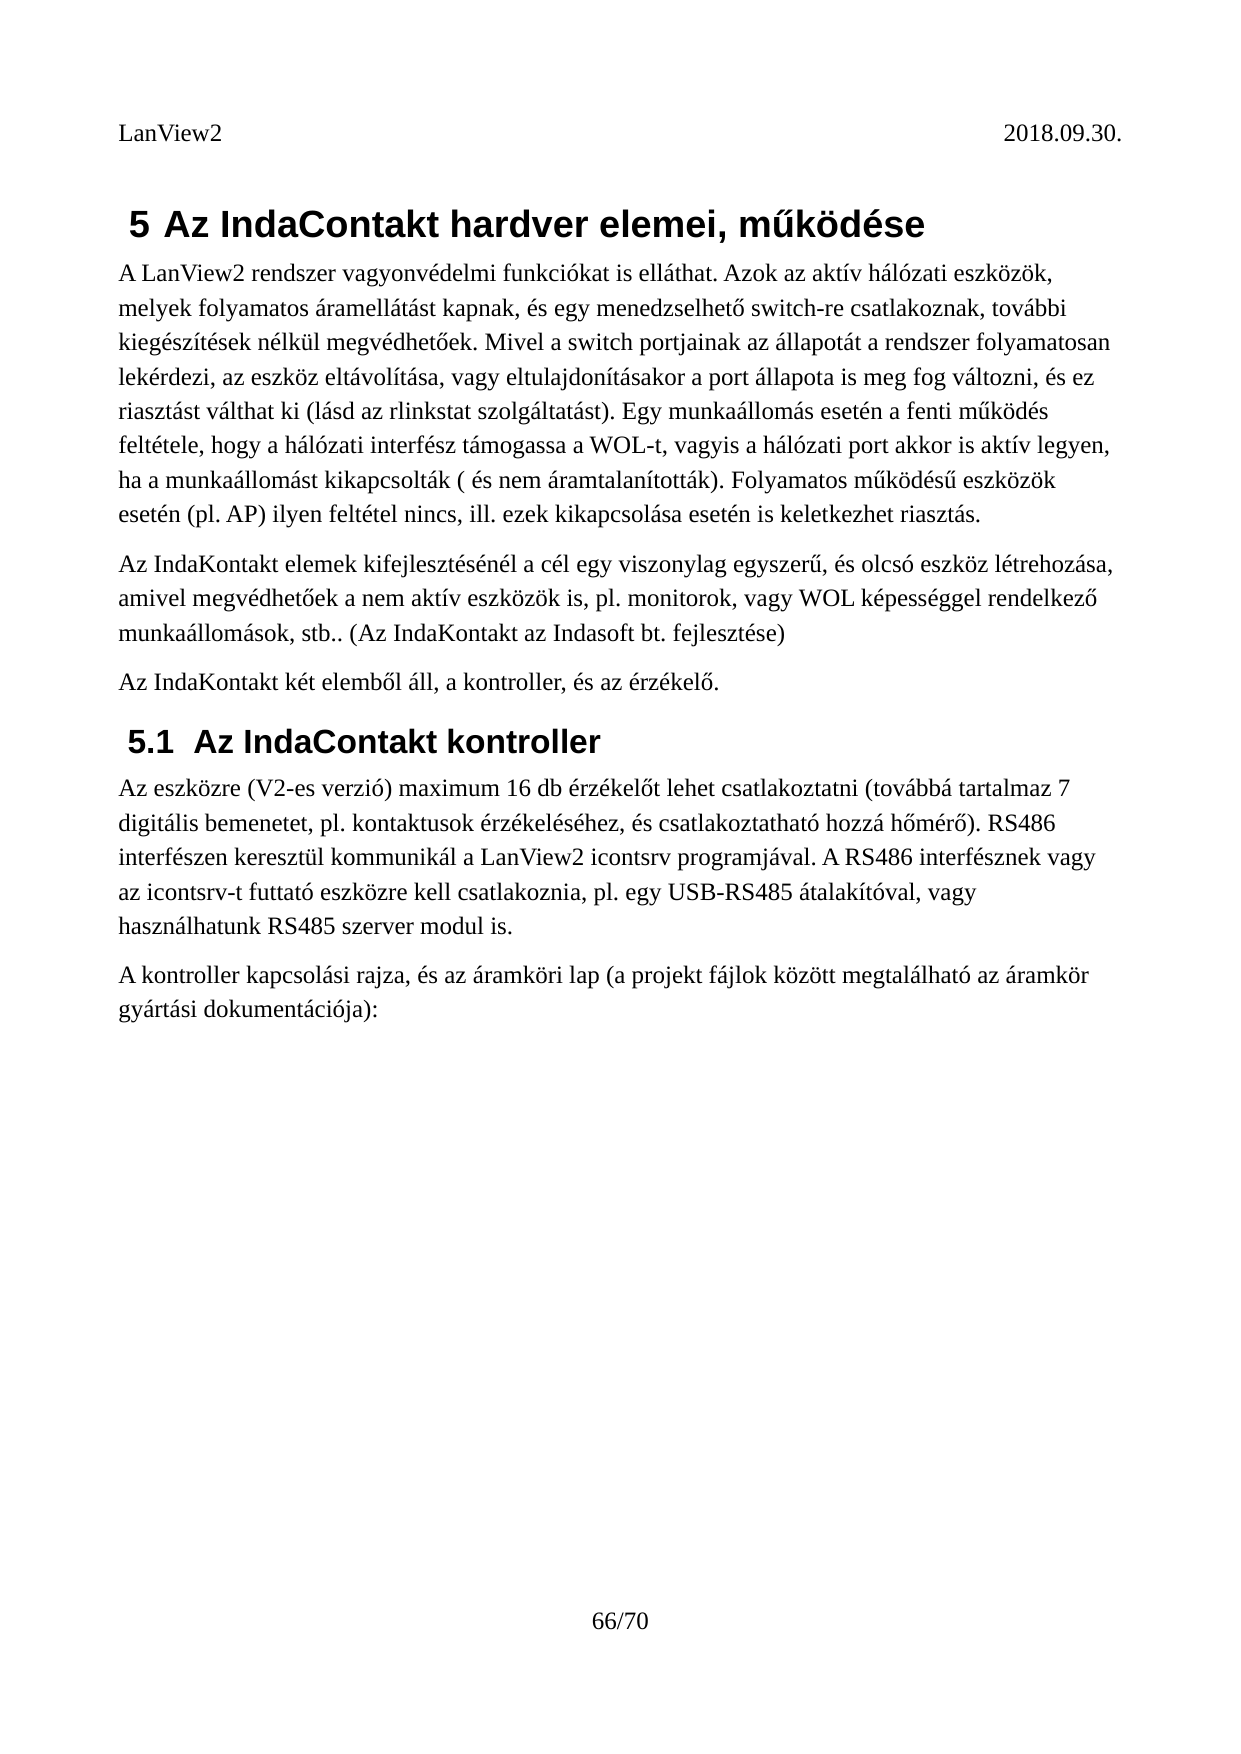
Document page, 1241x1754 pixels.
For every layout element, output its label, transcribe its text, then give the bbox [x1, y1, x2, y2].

text A kontroller kapcsolási rajza, és az áramköri lap (a projekt fájlok között megtalálható az áramkör gyártási dokumentációja): [118, 960, 1122, 1023]
text A LanView2 rendszer vagyonvédelmi funkciókat is elláthat. Azok az aktív hálózati eszközök, melyek folyamatos áramellátást kapnak, és egy menedzselhető switch-re csatlakoznak, további kiegészítések nélkül megvédhetőek. Mivel a switch portjainak az állapotát a rendszer folyamatosan lekérdezi, az eszköz eltávolítása, vagy eltulajdonításakor a port állapota is meg fog változni, és ez riasztást válthat ki (lásd az rlinkstat szolgáltatást). Egy munkaállomás esetén a fenti működés feltétele, hogy a hálózati interfész támogassa a WOL-t, vagyis a hálózati port akkor is aktív legyen, ha a munkaállomást kikapcsolták ( és nem áramtalanították). Folyamatos működésű eszközök esetén (pl. AP) ilyen feltétel nincs, ill. ezek kikapcsolása esetén is keletkezhet riasztás. [118, 258, 1122, 528]
text Az IndaKontakt elemek kifejlesztésénél a cél egy viszonylag egyszerű, és olcsó eszköz létrehozása, amivel megvédhetőek a nem aktív eszközök is, pl. monitorok, vagy WOL képességgel rendelkező munkaállomások, stb.. (Az IndaKontakt az Indasoft bt. fejlesztése) [118, 549, 1122, 646]
text Az eszközre (V2-es verzió) maximum 16 db érzékelőt lehet csatlakoztatni (továbbá tartalmaz 7 digitális bemenetet, pl. kontaktusok érzékeléséhez, és csatlakoztatható hozzá hőmérő). RS486 interfészen keresztül kommunikál a LanView2 icontsrv programjával. A RS486 interfésznek vagy az icontsrv-t futtató eszközre kell csatlakoznia, pl. egy USB-RS485 átalakítóval, vagy használhatunk RS485 szerver modul is. [118, 773, 1122, 940]
subtitle Az IndaContakt hardver elemei, működése [118, 202, 1122, 246]
text Az IndaKontakt két elemből áll, a kontroller, és az érzékelő. [118, 667, 1122, 695]
subtitle Az IndaContakt kontroller [118, 722, 1122, 761]
